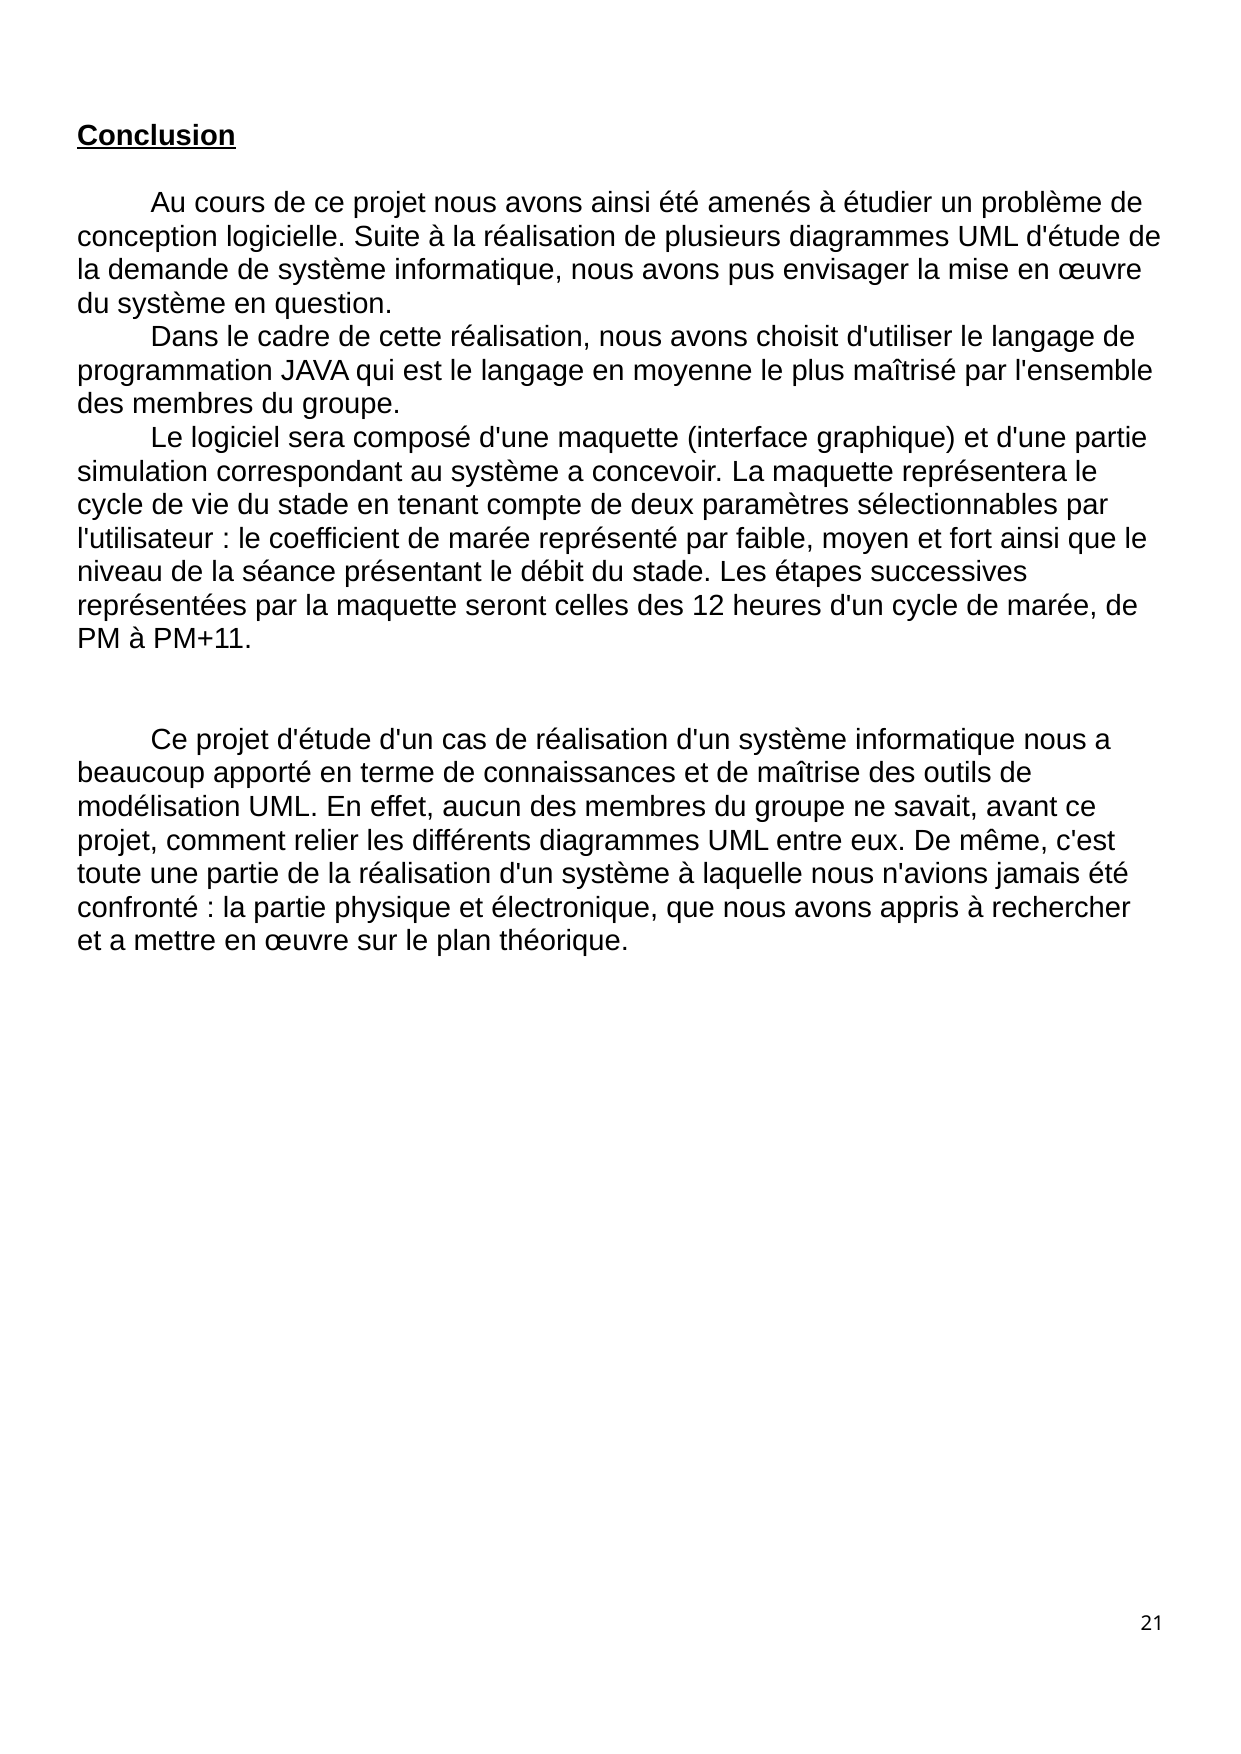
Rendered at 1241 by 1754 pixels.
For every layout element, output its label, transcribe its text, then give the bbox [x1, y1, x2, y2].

text Le logiciel sera composé d'une maquette (interface graphique) et d'une partie simulation correspondant au système a concevoir. La maquette représentera le cycle de vie du stade en tenant compte de deux paramètres sélectionnables par l'utilisateur : le coefficient de marée représenté par faible, moyen et fort ainsi que le niveau de la séance présentant le débit du stade. Les étapes successives représentées par la maquette seront celles des 12 heures d'un cycle de marée, de PM à PM+11. [77, 420, 1163, 655]
text Au cours de ce projet nous avons ainsi été amenés à étudier un problème de conception logicielle. Suite à la réalisation de plusieurs diagrammes UML d'étude de la demande de système informatique, nous avons pus envisager la mise en œuvre du système en question. [77, 185, 1163, 319]
text Conclusion [77, 118, 1163, 152]
text Ce projet d'étude d'un cas de réalisation d'un système informatique nous a beaucoup apporté en terme de connaissances et de maîtrise des outils de modélisation UML. En effet, aucun des membres du groupe ne savait, avant ce projet, comment relier les différents diagrammes UML entre eux. De même, c'est toute une partie de la réalisation d'un système à laquelle nous n'avions jamais été confronté : la partie physique et électronique, que nous avons appris à rechercher et a mettre en œuvre sur le plan théorique. [77, 722, 1163, 957]
text Dans le cadre de cette réalisation, nous avons choisit d'utiliser le langage de programmation JAVA qui est le langage en moyenne le plus maîtrisé par l'ensemble des membres du groupe. [77, 319, 1163, 420]
